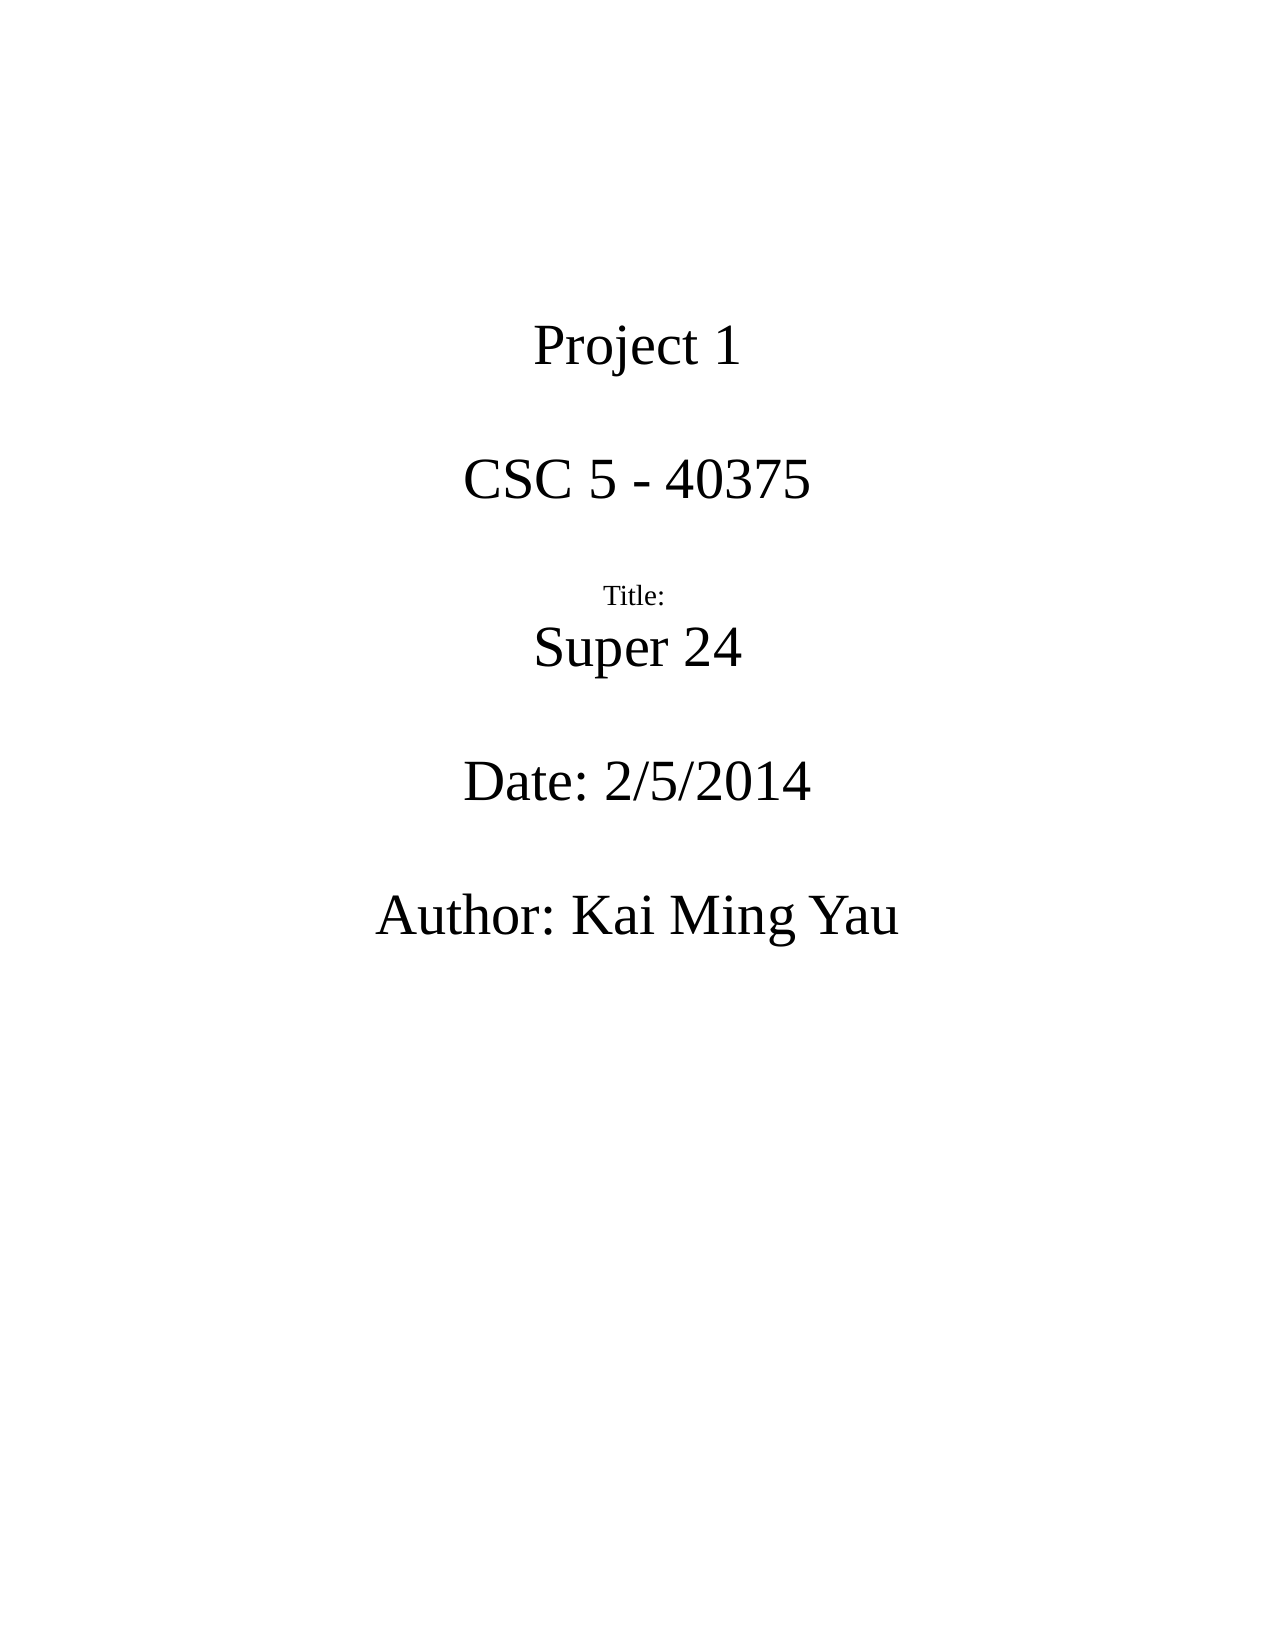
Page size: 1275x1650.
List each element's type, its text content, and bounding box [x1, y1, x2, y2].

text Project 1 [118, 310, 1157, 377]
text Date: 2/5/2014 [118, 746, 1157, 813]
text Super 24 [118, 612, 1157, 679]
text Author: Kai Ming Yau [118, 880, 1157, 947]
text Title: [118, 578, 1157, 612]
text CSC 5 - 40375 [118, 444, 1157, 511]
